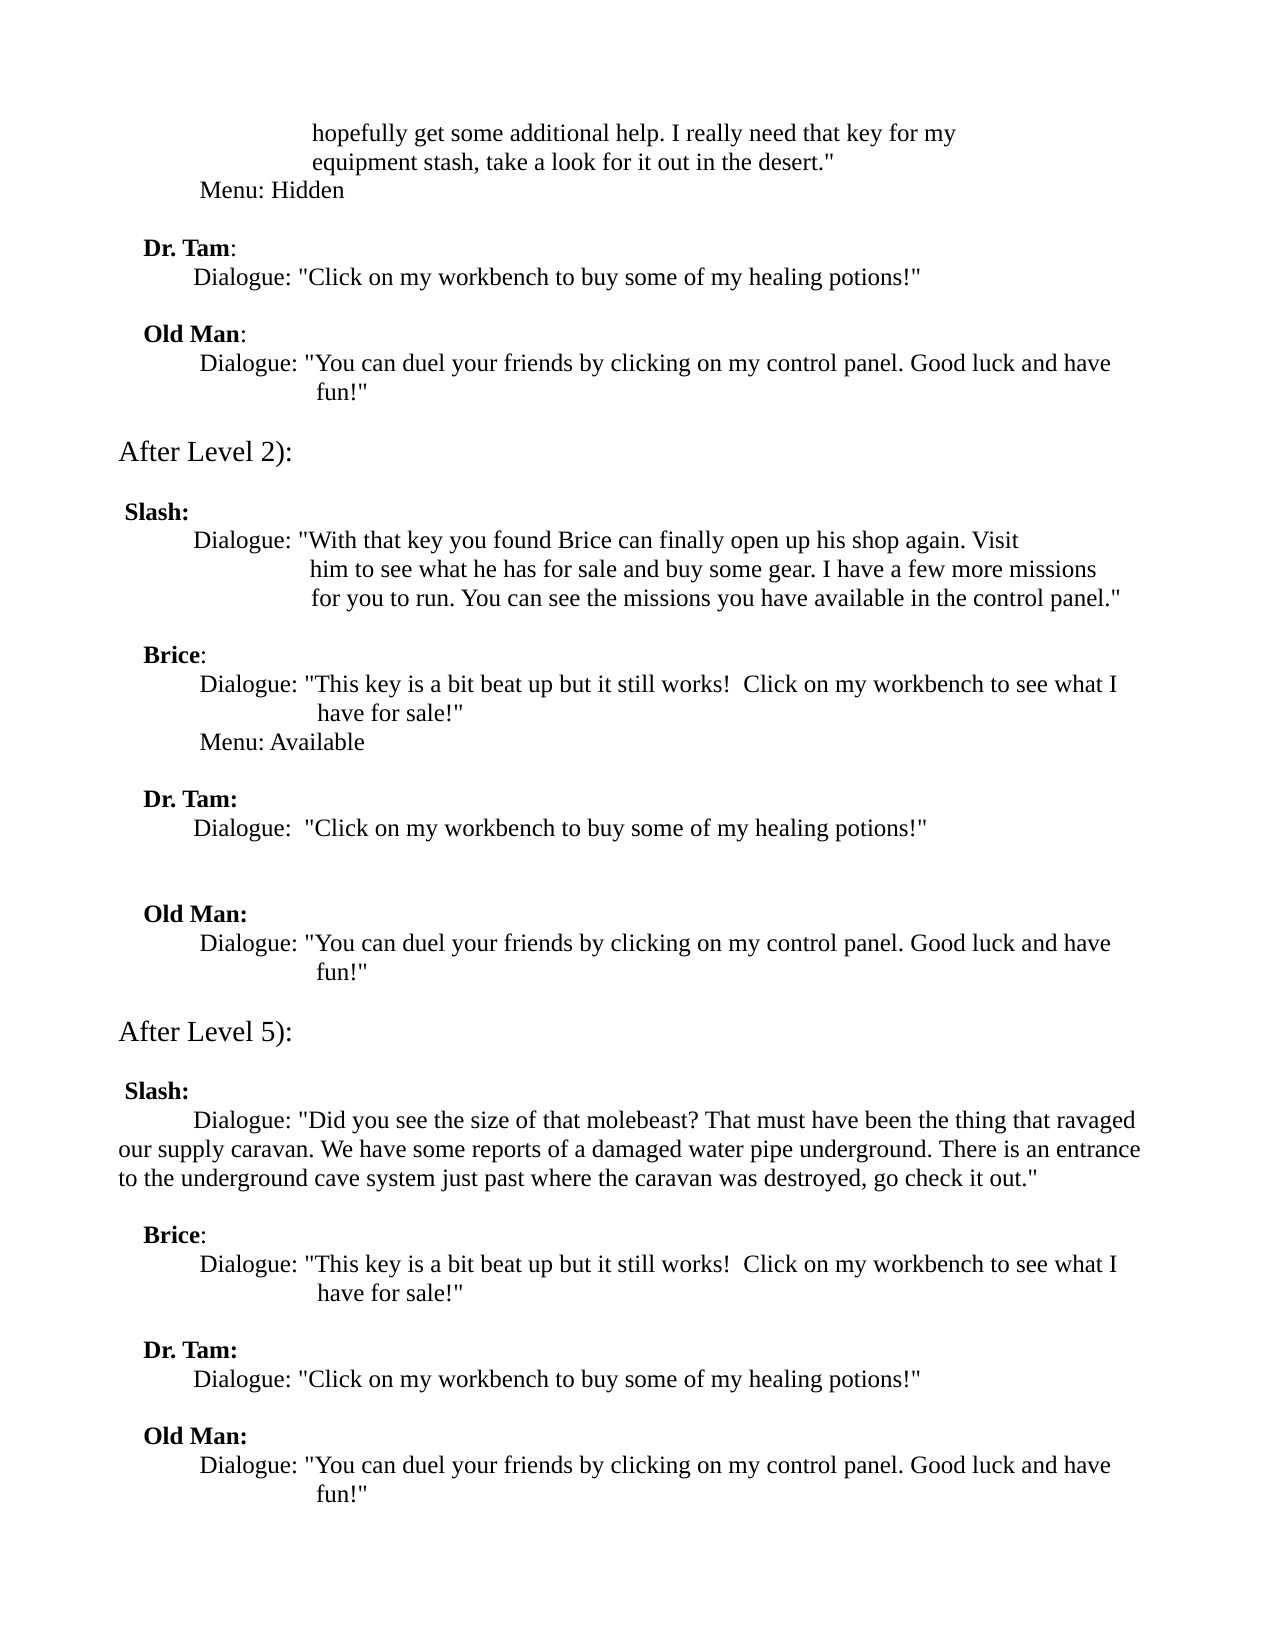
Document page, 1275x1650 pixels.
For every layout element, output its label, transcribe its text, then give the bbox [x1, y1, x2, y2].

text Dialogue: "This key is a bit beat up but it still works! Click on my workbench to see what I have for sale!" [118, 669, 1157, 727]
text Menu: Available [118, 727, 1157, 755]
text Slash: [118, 497, 1157, 525]
text Menu: Hidden [118, 176, 1157, 204]
text After Level 2): [118, 434, 1157, 468]
text Dialogue: "Did you see the size of that molebeast? That must have been the thing that ravaged our supply caravan. We have some reports of a damaged water pipe underground. There is an entrance to the underground cave system just past where the caravan was destroyed, go check it out." [118, 1105, 1157, 1191]
text Dialogue: "Click on my workbench to buy some of my healing potions!" [118, 813, 1157, 842]
text Dialogue: "Click on my workbench to buy some of my healing potions!" [118, 262, 1157, 291]
text Dr. Tam: [118, 233, 1157, 262]
text Dialogue: "You can duel your friends by clicking on my control panel. Good luck and have fun!" [118, 1450, 1157, 1508]
text equipment stash, take a look for it out in the desert." [118, 147, 1157, 176]
text Brice: [118, 1220, 1157, 1249]
text Dialogue: "You can duel your friends by clicking on my control panel. Good luck and have fun!" [118, 928, 1157, 985]
text hopefully get some additional help. I really need that key for my [118, 118, 1157, 147]
text Brice: [118, 640, 1157, 669]
text Dialogue: "You can duel your friends by clicking on my control panel. Good luck and have fun!" [118, 348, 1157, 406]
text Slash: [118, 1076, 1157, 1105]
text Dr. Tam: [118, 1335, 1157, 1364]
text Dialogue: "This key is a bit beat up but it still works! Click on my workbench to see what I have for sale!" [118, 1249, 1157, 1306]
text Old Man: [118, 319, 1157, 348]
text Dialogue: "Click on my workbench to buy some of my healing potions!" [118, 1364, 1157, 1393]
text Old Man: [118, 1421, 1157, 1450]
text Old Man: [118, 899, 1157, 928]
text Dr. Tam: [118, 784, 1157, 813]
text After Level 5): [118, 1014, 1157, 1048]
text Dialogue: "With that key you found Brice can finally open up his shop again. Visit him to see what he has for sale and buy some gear. I have a few more missions for you to run. You can see the missions you have available in the control panel." [118, 525, 1157, 612]
